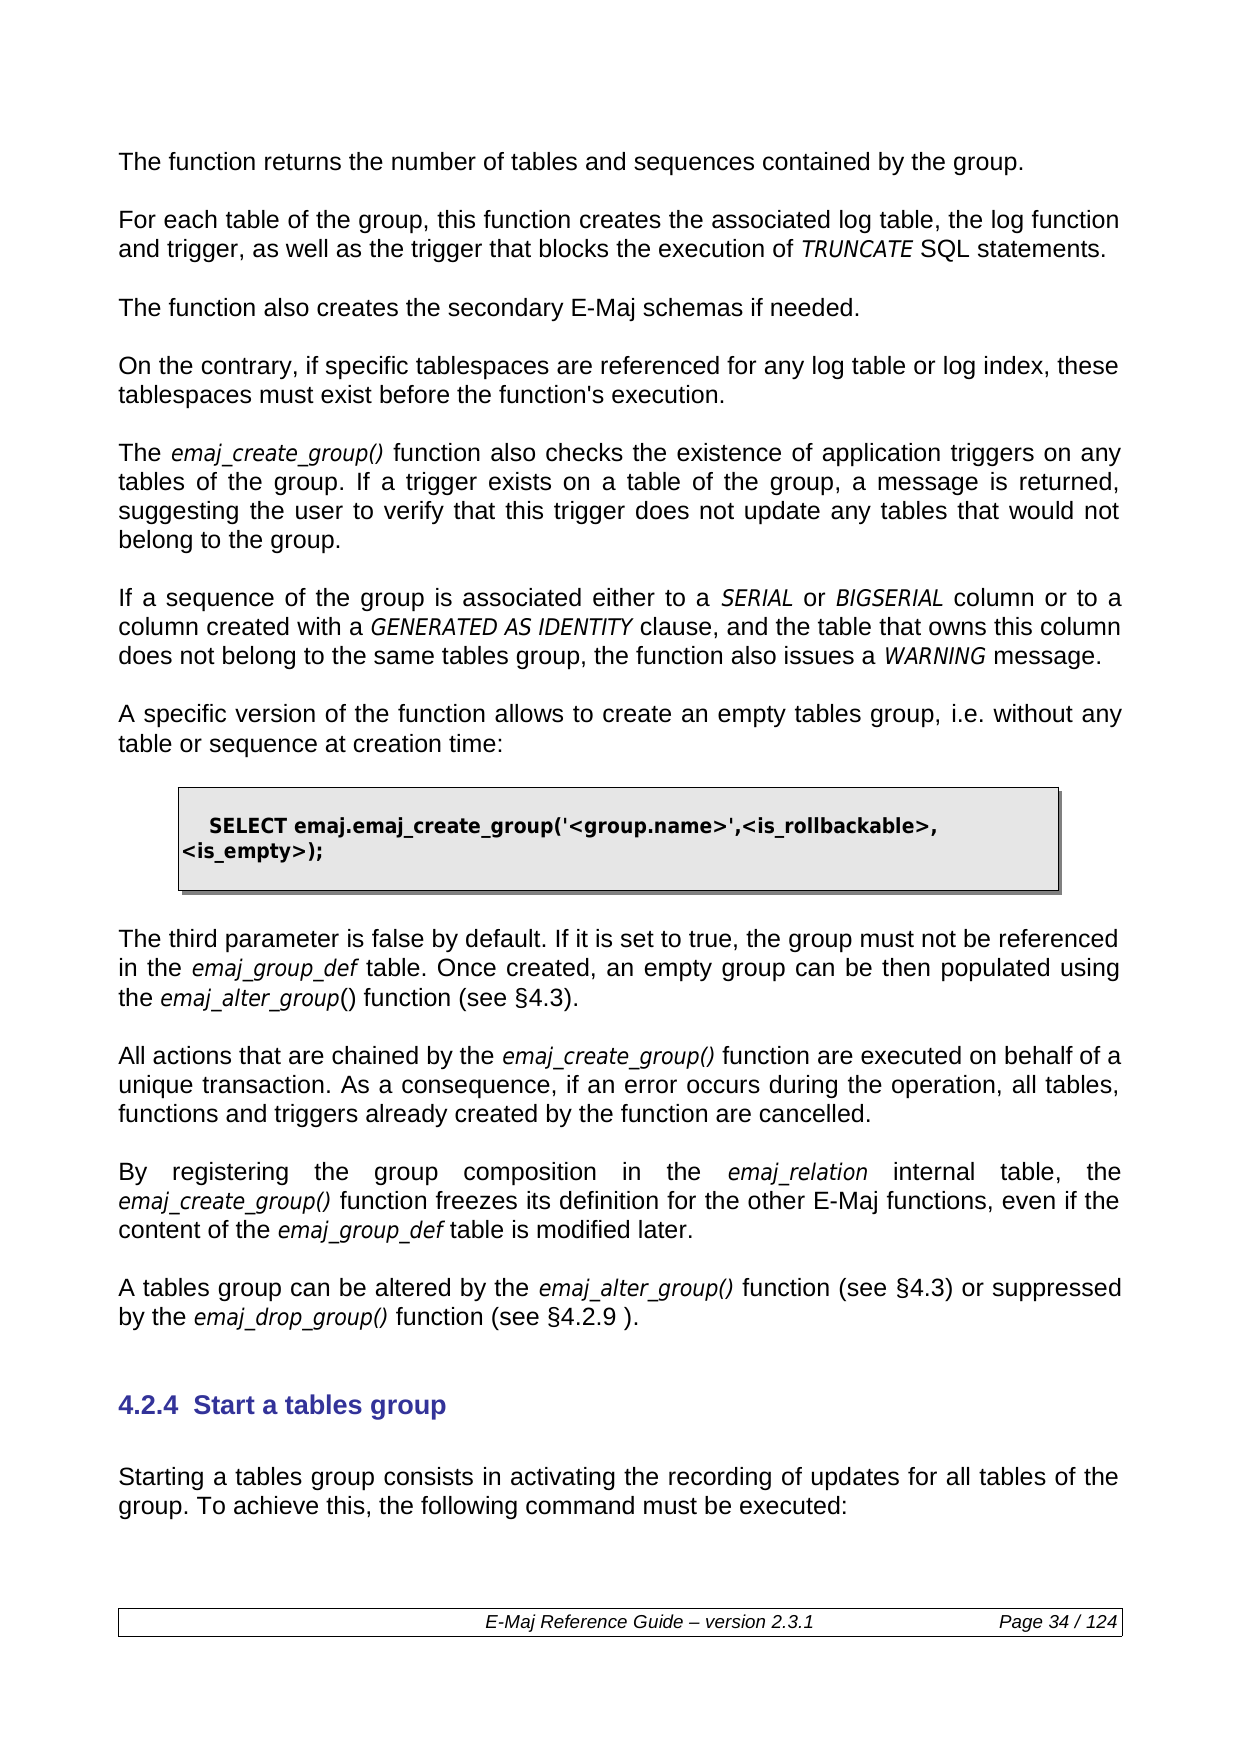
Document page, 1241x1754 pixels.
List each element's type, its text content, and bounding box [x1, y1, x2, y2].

subtitle Start a tables group [118, 1389, 1122, 1420]
text The function also creates the secondary E-Maj schemas if needed. [118, 292, 1122, 322]
text The emaj_create_group() function also checks the existence of application triggers on any tables of the group. If a trigger exists on a table of the group, a message is returned, suggesting the user to verify that this trigger does not update any tables that would not belong to the group. [118, 438, 1122, 554]
text The function returns the number of tables and sequences contained by the group. [118, 147, 1122, 176]
text If a sequence of the group is associated either to a SERIAL or BIGSERIAL column or to a column created with a GENERATED AS IDENTITY clause, and the table that owns this column does not belong to the same tables group, the function also issues a WARNING message. [118, 583, 1122, 670]
text A tables group can be altered by the emaj_alter_group() function (see §4.3) or suppressed by the emaj_drop_group() function (see §4.2.9 ). [118, 1273, 1122, 1331]
text By registering the group composition in the emaj_relation internal table, the emaj_create_group() function freezes its definition for the other E-Maj functions, even if the content of the emaj_group_def table is modified later. [118, 1157, 1122, 1244]
text A specific version of the function allows to create an empty tables group, i.e. without any table or sequence at creation time: [118, 699, 1122, 757]
text For each table of the group, this function creates the associated log table, the log function and trigger, as well as the trigger that blocks the execution of TRUNCATE SQL statements. [118, 205, 1122, 263]
text Starting a tables group consists in activating the recording of updates for all tables of the group. To achieve this, the following command must be executed: [118, 1462, 1122, 1520]
text On the contrary, if specific tablespaces are referenced for any log table or log index, these tablespaces must exist before the function's execution. [118, 351, 1122, 409]
text All actions that are chained by the emaj_create_group() function are executed on behalf of a unique transaction. As a consequence, if an error occurs during the operation, all tables, functions and triggers already created by the function are cancelled. [118, 1041, 1122, 1128]
text SELECT emaj.emaj_create_group('<group.name>',<is_rollbackable>, <is_empty>); [179, 811, 1058, 860]
text The third parameter is false by default. If it is set to true, the group must not be referenced in the emaj_group_def table. Once created, an empty group can be then populated using the emaj_alter_group() function (see §4.3). [118, 924, 1122, 1011]
